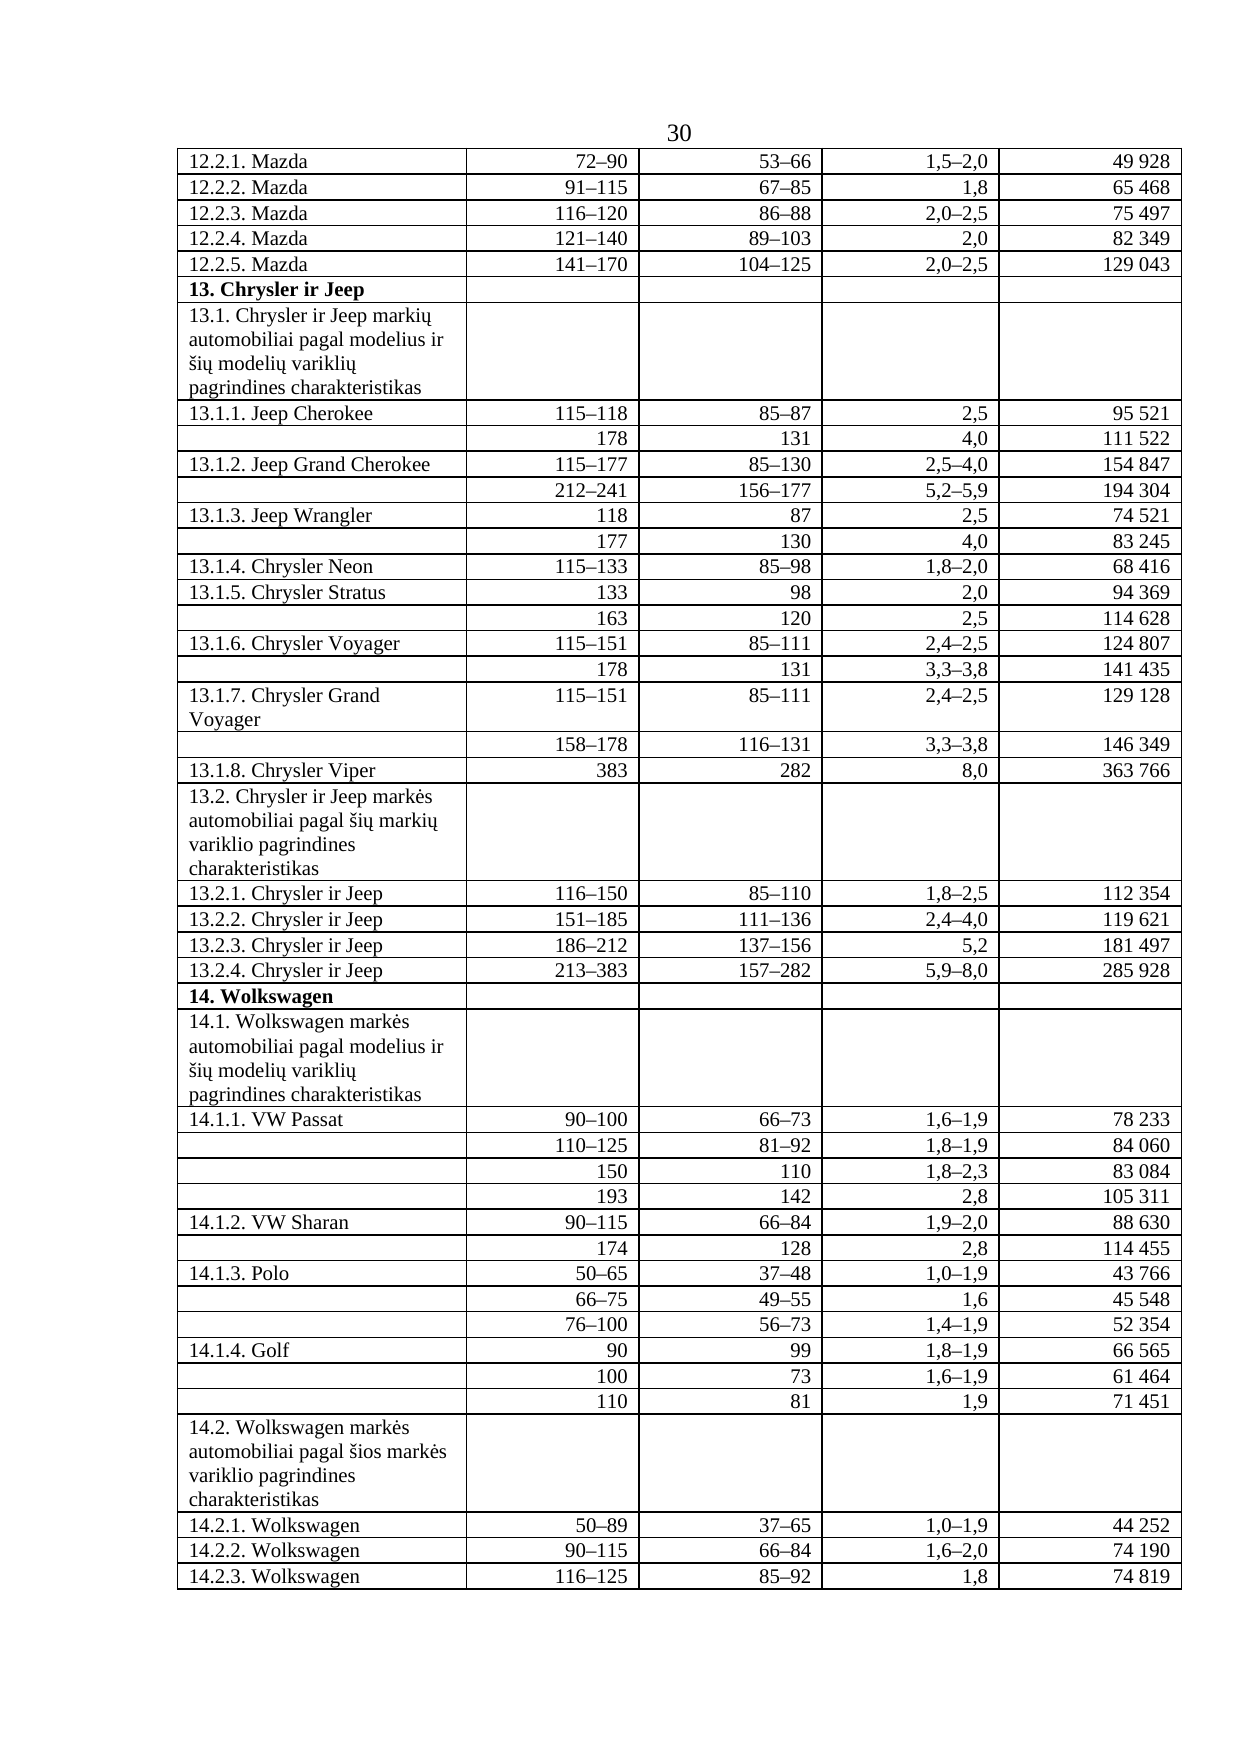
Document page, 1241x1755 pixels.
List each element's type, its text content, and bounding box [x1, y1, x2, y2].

table_cell 129 043 [1000, 252, 1181, 276]
table_cell [178, 657, 466, 681]
table_cell [823, 784, 998, 880]
table_cell [640, 303, 821, 399]
table_cell [178, 478, 466, 502]
table_cell 99 [640, 1338, 821, 1362]
table_cell 76–100 [467, 1312, 638, 1336]
table_cell 13.1.2. Jeep Grand Cherokee [178, 452, 466, 476]
table_cell 13.1.6. Chrysler Voyager [178, 631, 466, 655]
table_cell 65 468 [1000, 175, 1181, 199]
table_cell 13.2.3. Chrysler ir Jeep [178, 933, 466, 957]
table_cell 81–92 [640, 1133, 821, 1157]
table_cell 90–115 [467, 1538, 638, 1562]
table_cell 181 497 [1000, 933, 1181, 957]
table_cell 5,2–5,9 [823, 478, 998, 502]
table_cell 1,6–2,0 [823, 1538, 998, 1562]
table_cell [178, 1287, 466, 1311]
table_cell 66–73 [640, 1107, 821, 1131]
table_cell [178, 606, 466, 630]
table_cell 14.1.1. VW Passat [178, 1107, 466, 1131]
table_cell [1000, 984, 1181, 1008]
table_cell 94 369 [1000, 580, 1181, 604]
table_cell 116–150 [467, 881, 638, 905]
table_cell 13.1.3. Jeep Wrangler [178, 503, 466, 527]
table_cell 137–156 [640, 933, 821, 957]
table_cell 43 766 [1000, 1261, 1181, 1285]
table_cell [640, 277, 821, 301]
table_cell 90 [467, 1338, 638, 1362]
table_cell [467, 1415, 638, 1511]
table_cell 174 [467, 1236, 638, 1259]
table_cell 141–170 [467, 252, 638, 276]
table_cell [467, 784, 638, 880]
table_cell [823, 303, 998, 399]
table_cell [1000, 277, 1181, 301]
table_cell 105 311 [1000, 1184, 1181, 1208]
table_cell 363 766 [1000, 758, 1181, 782]
table_cell [823, 1010, 998, 1106]
table_cell [178, 426, 466, 450]
table_cell 116–120 [467, 201, 638, 224]
table_cell 82 349 [1000, 226, 1181, 250]
table_cell 2,0–2,5 [823, 201, 998, 224]
table_cell 90–115 [467, 1210, 638, 1234]
table_cell [640, 784, 821, 880]
table_cell 1,6 [823, 1287, 998, 1311]
table_cell 285 928 [1000, 958, 1181, 982]
table_cell 163 [467, 606, 638, 630]
table_cell [1000, 303, 1181, 399]
table_cell 141 435 [1000, 657, 1181, 681]
table_cell 67–85 [640, 175, 821, 199]
table_cell [1000, 1415, 1181, 1511]
table_cell 133 [467, 580, 638, 604]
table_cell 89–103 [640, 226, 821, 250]
table_cell [467, 277, 638, 301]
table_cell 111 522 [1000, 426, 1181, 450]
table_cell 5,9–8,0 [823, 958, 998, 982]
table_cell 14.1.3. Polo [178, 1261, 466, 1285]
table_cell 66–84 [640, 1538, 821, 1562]
table_cell 115–177 [467, 452, 638, 476]
table_cell 72–90 [467, 149, 638, 173]
table_cell 68 416 [1000, 555, 1181, 578]
table_cell 2,5 [823, 401, 998, 425]
table_cell 14. Wolkswagen [178, 984, 466, 1008]
table_cell 78 233 [1000, 1107, 1181, 1131]
table_cell 61 464 [1000, 1364, 1181, 1388]
table_cell 13.2.2. Chrysler ir Jeep [178, 907, 466, 931]
table_cell 4,0 [823, 426, 998, 450]
table_cell 1,9–2,0 [823, 1210, 998, 1234]
table_cell 111–136 [640, 907, 821, 931]
table_cell [1000, 784, 1181, 880]
table_cell 13.1.8. Chrysler Viper [178, 758, 466, 782]
table_cell 83 245 [1000, 529, 1181, 553]
table_cell 178 [467, 426, 638, 450]
table_cell 114 455 [1000, 1236, 1181, 1259]
table_cell 110–125 [467, 1133, 638, 1157]
table_cell 44 252 [1000, 1513, 1181, 1537]
table_cell 131 [640, 426, 821, 450]
table_cell 12.2.3. Mazda [178, 201, 466, 224]
table_cell 4,0 [823, 529, 998, 553]
table_cell 45 548 [1000, 1287, 1181, 1311]
table_cell 2,4–2,5 [823, 631, 998, 655]
table_cell 74 521 [1000, 503, 1181, 527]
table_cell 85–130 [640, 452, 821, 476]
table_cell 73 [640, 1364, 821, 1388]
table_cell 2,4–2,5 [823, 683, 998, 731]
table_cell 37–65 [640, 1513, 821, 1537]
table_cell 116–125 [467, 1564, 638, 1588]
table_cell 14.1.2. VW Sharan [178, 1210, 466, 1234]
table_cell 98 [640, 580, 821, 604]
table_cell 13.1. Chrysler ir Jeep markių automobiliai pagal modelius ir šių modelių variklių pagrindines charakteristikas [178, 303, 466, 399]
table_cell 128 [640, 1236, 821, 1259]
table_cell 81 [640, 1389, 821, 1413]
table_cell [178, 1184, 466, 1208]
table_cell 52 354 [1000, 1312, 1181, 1336]
table_cell 130 [640, 529, 821, 553]
table_cell 87 [640, 503, 821, 527]
table_cell 115–151 [467, 683, 638, 731]
table_cell 1,8–2,3 [823, 1159, 998, 1183]
table_cell 12.2.5. Mazda [178, 252, 466, 276]
table_cell 14.2.1. Wolkswagen [178, 1513, 466, 1537]
table_cell 84 060 [1000, 1133, 1181, 1157]
table_cell 5,2 [823, 933, 998, 957]
table_cell 118 [467, 503, 638, 527]
table_cell 90–100 [467, 1107, 638, 1131]
table_cell 115–151 [467, 631, 638, 655]
table_cell 104–125 [640, 252, 821, 276]
table_cell 74 190 [1000, 1538, 1181, 1562]
table_cell 1,8 [823, 175, 998, 199]
table_cell [467, 303, 638, 399]
table_cell 13.2. Chrysler ir Jeep markės automobiliai pagal šių markių variklio pagrindines charakteristikas [178, 784, 466, 880]
table_cell 8,0 [823, 758, 998, 782]
table_cell 150 [467, 1159, 638, 1183]
table_cell 1,0–1,9 [823, 1513, 998, 1537]
table_cell 115–118 [467, 401, 638, 425]
table_cell 13.2.1. Chrysler ir Jeep [178, 881, 466, 905]
table_cell 12.2.4. Mazda [178, 226, 466, 250]
table_cell 110 [640, 1159, 821, 1183]
table_cell 131 [640, 657, 821, 681]
table_cell 1,9 [823, 1389, 998, 1413]
table_cell 85–87 [640, 401, 821, 425]
table_cell 2,8 [823, 1236, 998, 1259]
table_cell 1,0–1,9 [823, 1261, 998, 1285]
table_cell [178, 529, 466, 553]
table_cell 212–241 [467, 478, 638, 502]
table_cell 124 807 [1000, 631, 1181, 655]
table_cell 85–92 [640, 1564, 821, 1588]
table_cell 1,8–2,5 [823, 881, 998, 905]
table_cell 177 [467, 529, 638, 553]
table_cell [823, 984, 998, 1008]
table_cell [823, 277, 998, 301]
table_cell 85–111 [640, 631, 821, 655]
table_cell 154 847 [1000, 452, 1181, 476]
table_cell [640, 984, 821, 1008]
table_cell [640, 1415, 821, 1511]
table_cell 50–65 [467, 1261, 638, 1285]
table_cell 1,8–2,0 [823, 555, 998, 578]
table_cell 116–131 [640, 732, 821, 756]
table_cell 1,8–1,9 [823, 1338, 998, 1362]
table_cell 85–111 [640, 683, 821, 731]
table_cell 121–140 [467, 226, 638, 250]
table_cell [467, 1010, 638, 1106]
table_cell 2,0 [823, 580, 998, 604]
table_cell 3,3–3,8 [823, 732, 998, 756]
table_cell [178, 1236, 466, 1259]
table_cell 114 628 [1000, 606, 1181, 630]
table_cell 83 084 [1000, 1159, 1181, 1183]
table_cell 12.2.2. Mazda [178, 175, 466, 199]
table_cell [178, 1133, 466, 1157]
table_cell 156–177 [640, 478, 821, 502]
table_cell 151–185 [467, 907, 638, 931]
table_cell 12.2.1. Mazda [178, 149, 466, 173]
table_cell 282 [640, 758, 821, 782]
table_cell 53–66 [640, 149, 821, 173]
table_cell 194 304 [1000, 478, 1181, 502]
table_cell [178, 1364, 466, 1388]
table_cell 110 [467, 1389, 638, 1413]
table_cell 74 819 [1000, 1564, 1181, 1588]
table_cell 3,3–3,8 [823, 657, 998, 681]
table_cell [823, 1415, 998, 1511]
table_cell 85–98 [640, 555, 821, 578]
table_cell 50–89 [467, 1513, 638, 1537]
table_cell 1,5–2,0 [823, 149, 998, 173]
table_cell 1,6–1,9 [823, 1107, 998, 1131]
table_cell 14.2.2. Wolkswagen [178, 1538, 466, 1562]
table_cell 14.1. Wolkswagen markės automobiliai pagal modelius ir šių modelių variklių pagrindines charakteristikas [178, 1010, 466, 1106]
table_cell 49 928 [1000, 149, 1181, 173]
table_cell 86–88 [640, 201, 821, 224]
table_cell 383 [467, 758, 638, 782]
table_cell 91–115 [467, 175, 638, 199]
table_cell 2,0 [823, 226, 998, 250]
table_cell 66 565 [1000, 1338, 1181, 1362]
table_cell 75 497 [1000, 201, 1181, 224]
table_cell 13.2.4. Chrysler ir Jeep [178, 958, 466, 982]
table_cell 142 [640, 1184, 821, 1208]
table_cell 95 521 [1000, 401, 1181, 425]
table_cell 157–282 [640, 958, 821, 982]
table_cell 119 621 [1000, 907, 1181, 931]
table_cell 186–212 [467, 933, 638, 957]
table_cell 100 [467, 1364, 638, 1388]
table_cell 2,0–2,5 [823, 252, 998, 276]
table_cell [467, 984, 638, 1008]
table_cell 129 128 [1000, 683, 1181, 731]
table_cell 56–73 [640, 1312, 821, 1336]
table_cell 14.2.3. Wolkswagen [178, 1564, 466, 1588]
table_cell 13.1.7. Chrysler Grand Voyager [178, 683, 466, 731]
table_cell [178, 1159, 466, 1183]
table_cell [178, 732, 466, 756]
table_cell 158–178 [467, 732, 638, 756]
table_cell 2,8 [823, 1184, 998, 1208]
table_cell 146 349 [1000, 732, 1181, 756]
table_cell 71 451 [1000, 1389, 1181, 1413]
table_cell 88 630 [1000, 1210, 1181, 1234]
table_cell [1000, 1010, 1181, 1106]
table_cell 120 [640, 606, 821, 630]
table_cell 2,5 [823, 503, 998, 527]
table_cell 14.2. Wolkswagen markės automobiliai pagal šios markės variklio pagrindines charakteristikas [178, 1415, 466, 1511]
table_cell 115–133 [467, 555, 638, 578]
table_cell 85–110 [640, 881, 821, 905]
table_cell 2,4–4,0 [823, 907, 998, 931]
table_cell 49–55 [640, 1287, 821, 1311]
table_cell 13.1.4. Chrysler Neon [178, 555, 466, 578]
table_cell 1,8–1,9 [823, 1133, 998, 1157]
table_cell 66–75 [467, 1287, 638, 1311]
table_cell 193 [467, 1184, 638, 1208]
table_cell 14.1.4. Golf [178, 1338, 466, 1362]
table_cell 1,4–1,9 [823, 1312, 998, 1336]
table_cell 13.1.5. Chrysler Stratus [178, 580, 466, 604]
table_cell 1,6–1,9 [823, 1364, 998, 1388]
table_cell [178, 1389, 466, 1413]
table_cell 66–84 [640, 1210, 821, 1234]
table_cell 178 [467, 657, 638, 681]
table_cell [178, 1312, 466, 1336]
table_cell 2,5 [823, 606, 998, 630]
table_cell 2,5–4,0 [823, 452, 998, 476]
table_cell 13. Chrysler ir Jeep [178, 277, 466, 301]
table_cell 213–383 [467, 958, 638, 982]
table_cell 13.1.1. Jeep Cherokee [178, 401, 466, 425]
table_cell 1,8 [823, 1564, 998, 1588]
table_cell 37–48 [640, 1261, 821, 1285]
table_cell [640, 1010, 821, 1106]
table_cell 112 354 [1000, 881, 1181, 905]
